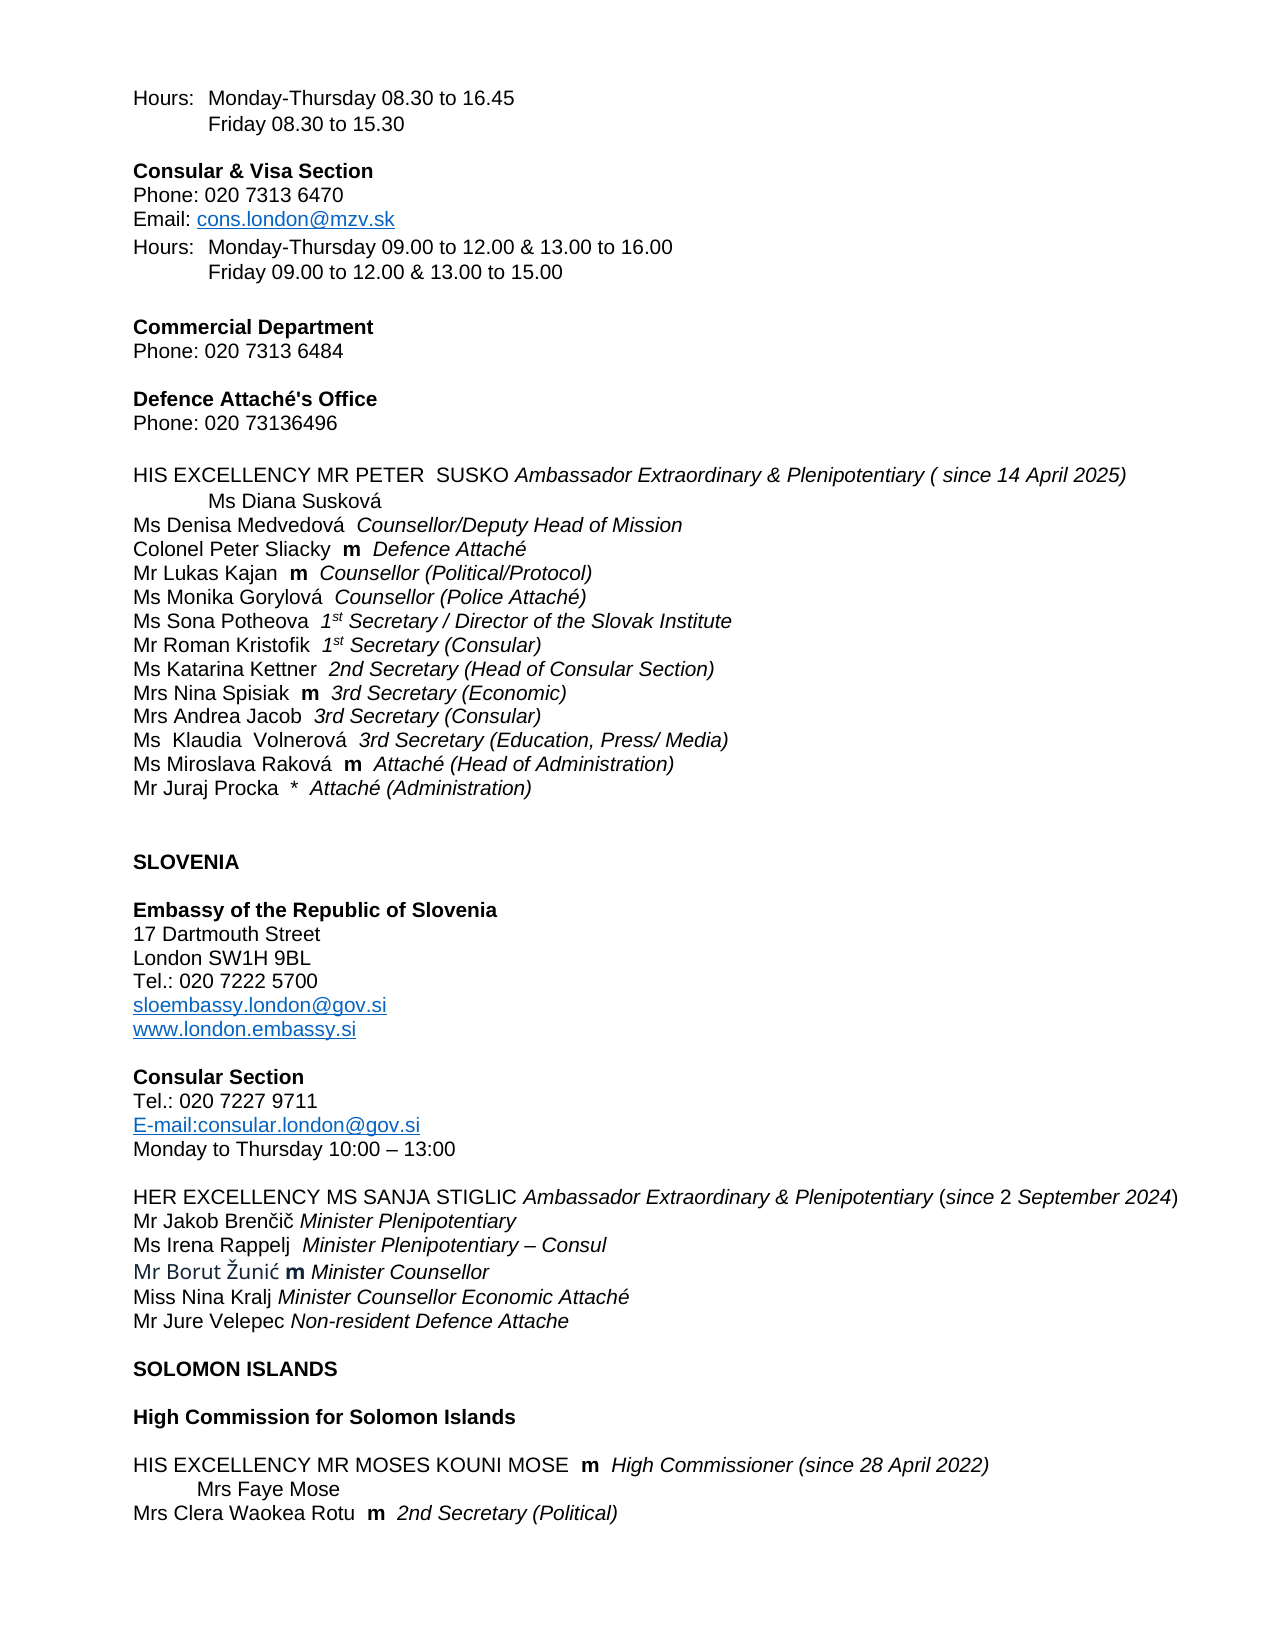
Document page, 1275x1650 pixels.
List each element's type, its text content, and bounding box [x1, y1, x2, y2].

text E-mail:consular.london@gov.si [133, 1113, 1181, 1137]
text Miss Nina Kralj Minister Counsellor Economic Attaché [133, 1285, 1181, 1309]
text Mrs Faye Mose [133, 1477, 1181, 1501]
text Email: cons.london@mzv.sk [133, 207, 1181, 231]
text 17 Dartmouth Street [133, 921, 1181, 945]
text Friday 08.30 to 15.30 [133, 111, 1181, 135]
text Mr Roman Kristofik 1st Secretary (Consular) [133, 632, 1181, 656]
text www.london.embassy.si [133, 1017, 1181, 1041]
text SLOVENIA [133, 849, 1181, 873]
text Consular & Visa Section [133, 159, 1181, 183]
text Ms Denisa Medvedová Counsellor/Deputy Head of Mission [133, 513, 1181, 537]
text Phone: 020 73136496 [133, 410, 1181, 434]
text Ms Diana Susková [133, 489, 1181, 513]
text Mrs Nina Spisiak m 3rd Secretary (Economic) [133, 680, 1181, 704]
text SOLOMON ISLANDS [133, 1357, 1181, 1381]
text Friday 09.00 to 12.00 & 13.00 to 15.00 [133, 260, 1181, 284]
text Mr Lukas Kajan m Counsellor (Political/Protocol) [133, 561, 1181, 584]
text Consular Section [133, 1065, 1181, 1089]
text Hours: Monday-Thursday 08.30 to 16.45 [133, 81, 1181, 111]
text High Commission for Solomon Islands [133, 1405, 1181, 1429]
text Mr Jakob Brenčič Minister Plenipotentiary [133, 1209, 1181, 1233]
text Colonel Peter Sliacky m Defence Attaché [133, 537, 1181, 561]
text HIS EXCELLENCY MR MOSES KOUNI MOSE m High Commissioner (since 28 April 2022) [133, 1453, 1181, 1477]
text London SW1H 9BL [133, 945, 1181, 969]
text Defence Attaché's Office [133, 386, 1181, 410]
text Ms Sona Potheova 1st Secretary / Director of the Slovak Institute [133, 608, 1181, 632]
text Ms Irena Rappelj Minister Plenipotentiary – Consul [133, 1233, 1181, 1257]
text Embassy of the Republic of Slovenia [133, 897, 1181, 921]
text HIS EXCELLENCY MR PETER SUSKO Ambassador Extraordinary & Plenipotentiary ( since 14 April 2025) [133, 458, 1181, 489]
text Mr Jure Velepec Non-resident Defence Attache [133, 1309, 1181, 1333]
text Tel.: 020 7227 9711 [133, 1089, 1181, 1113]
text Phone: 020 7313 6484 [133, 338, 1181, 362]
text Commercial Department [133, 314, 1181, 338]
text Monday to Thursday 10:00 – 13:00 [133, 1137, 1181, 1161]
text Mr Juraj Procka * Attaché (Administration) [133, 776, 1181, 800]
text Ms Katarina Kettner 2nd Secretary (Head of Consular Section) [133, 656, 1181, 680]
text Mrs Andrea Jacob 3rd Secretary (Consular) [133, 704, 1181, 728]
text Hours: Monday-Thursday 09.00 to 12.00 & 13.00 to 16.00 [133, 231, 1181, 260]
text Tel.: 020 7222 5700 [133, 969, 1181, 993]
text sloembassy.london@gov.si [133, 993, 1181, 1017]
text Phone: 020 7313 6470 [133, 183, 1181, 207]
text Mr Borut Žunić m Minister Counsellor [133, 1257, 1181, 1285]
text Ms Miroslava Raková m Attaché (Head of Administration) [133, 752, 1181, 776]
text Ms Monika Gorylová Counsellor (Police Attaché) [133, 584, 1181, 608]
text HER EXCELLENCY MS SANJA STIGLIC Ambassador Extraordinary & Plenipotentiary (since 2 September 2024) [133, 1185, 1181, 1209]
text Ms Klaudia Volnerová 3rd Secretary (Education, Press/ Media) [133, 728, 1181, 752]
text Mrs Clera Waokea Rotu m 2nd Secretary (Political) [133, 1501, 1181, 1525]
